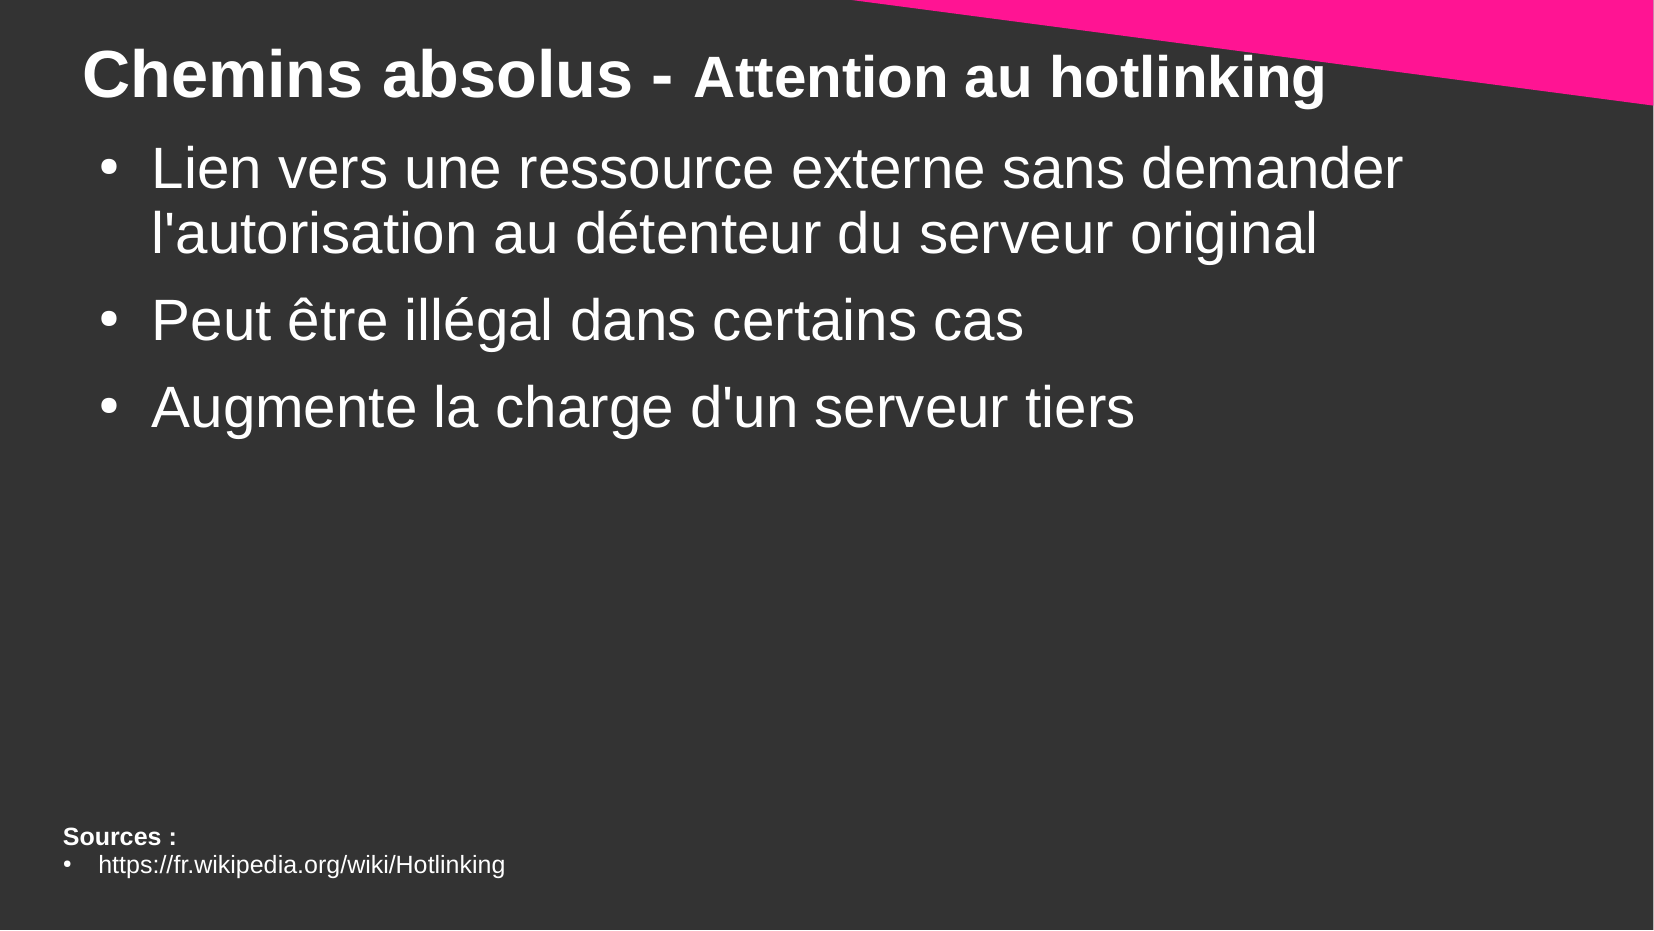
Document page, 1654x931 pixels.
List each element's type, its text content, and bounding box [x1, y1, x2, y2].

list Lien vers une ressource externe sans demander l'autorisation au détenteur du serveur original Peut être illégal dans certains cas Augmente la charge d'un serveur tiers [80, 135, 1546, 532]
title Chemins absolus - Attention au hotlinking [82, 37, 1571, 122]
text_box Sources : https://fr.wikipedia.org/wiki/Hotlinking [48, 815, 1654, 915]
text_box [851, 0, 1654, 106]
